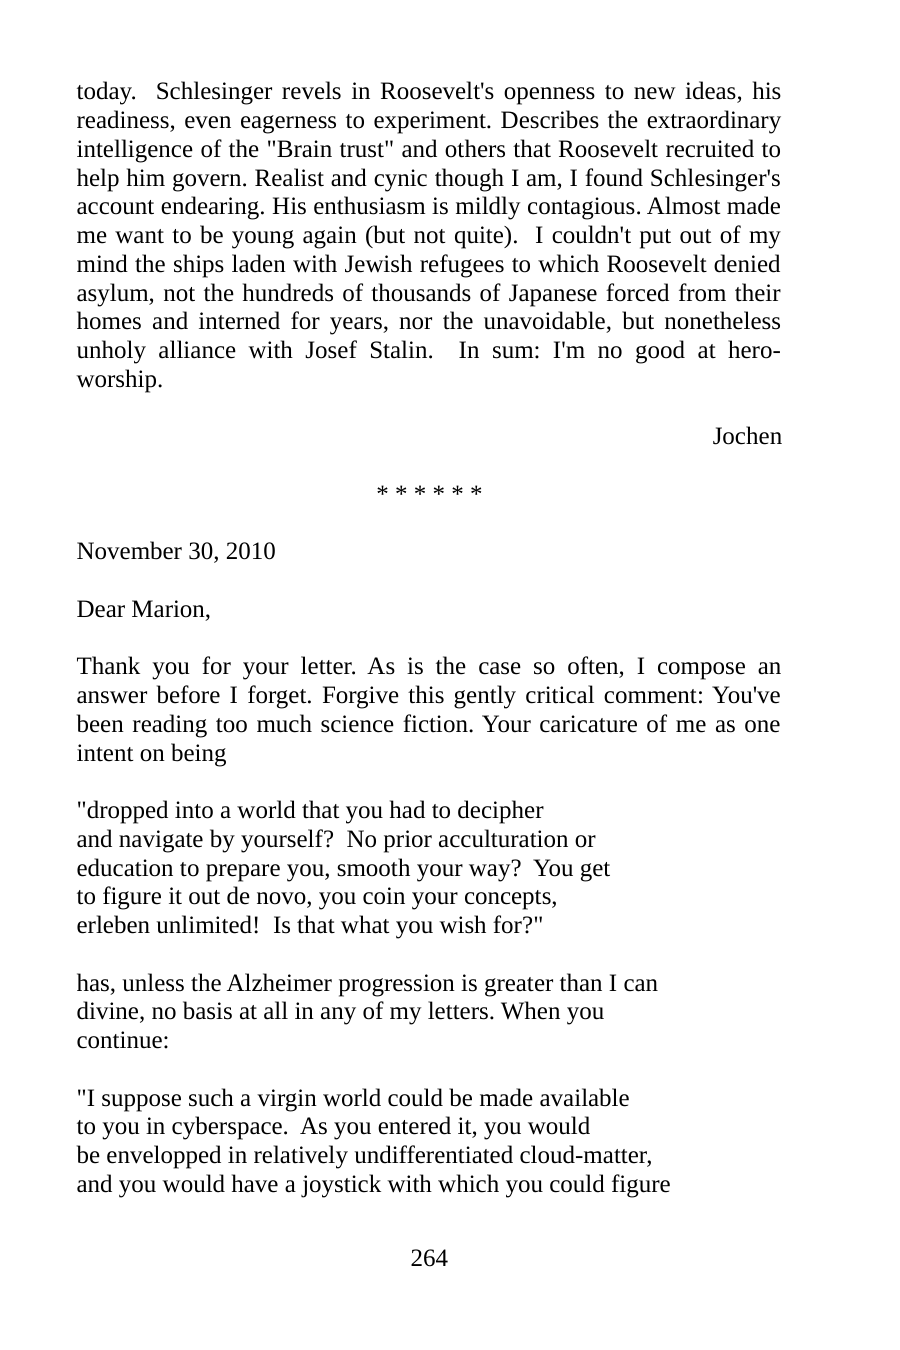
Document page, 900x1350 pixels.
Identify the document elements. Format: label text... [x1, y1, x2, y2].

text and navigate by yourself? No prior acculturation or [76, 824, 782, 853]
text erleben unlimited! Is that what you wish for?" [76, 910, 782, 939]
text "I suppose such a virgin world could be made available [76, 1083, 782, 1111]
text be envelopped in relatively undifferentiated cloud-matter, [76, 1140, 782, 1169]
text Dear Marion, [76, 594, 782, 623]
text to you in cyberspace. As you entered it, you would [76, 1111, 782, 1140]
text today. Schlesinger revels in Roosevelt's openness to new ideas, his readiness, even eagerness to experiment. Describes the extraordinary intelligence of the "Brain trust" and others that Roosevelt recruited to help him govern. Realist and cynic though I am, I found Schlesinger's account endearing. His enthusiasm is mildly contagious. Almost made me want to be young again (but not quite). I couldn't put out of my mind the ships laden with Jewish refugees to which Roosevelt denied asylum, not the hundreds of thousands of Japanese forced from their homes and interned for years, nor the unavoidable, but nonetheless unholy alliance with Josef Stalin. In sum: I'm no good at hero-worship. [76, 76, 782, 393]
text divine, no basis at all in any of my letters. When you [76, 996, 782, 1025]
text * * * * * * [76, 479, 782, 508]
text and you would have a joystick with which you could figure [76, 1169, 782, 1198]
text education to prepare you, smooth your way? You get [76, 853, 782, 881]
text "dropped into a world that you had to decipher [76, 795, 782, 824]
text has, unless the Alzheimer progression is greater than I can [76, 968, 782, 996]
text November 30, 2010 [76, 536, 782, 565]
text continue: [76, 1025, 782, 1054]
text Jochen [76, 421, 782, 450]
text Thank you for your letter. As is the case so often, I compose an answer before I forget. Forgive this gently critical comment: You've been reading too much science fiction. Your caricature of me as one intent on being [76, 651, 782, 766]
text to figure it out de novo, you coin your concepts, [76, 881, 782, 910]
